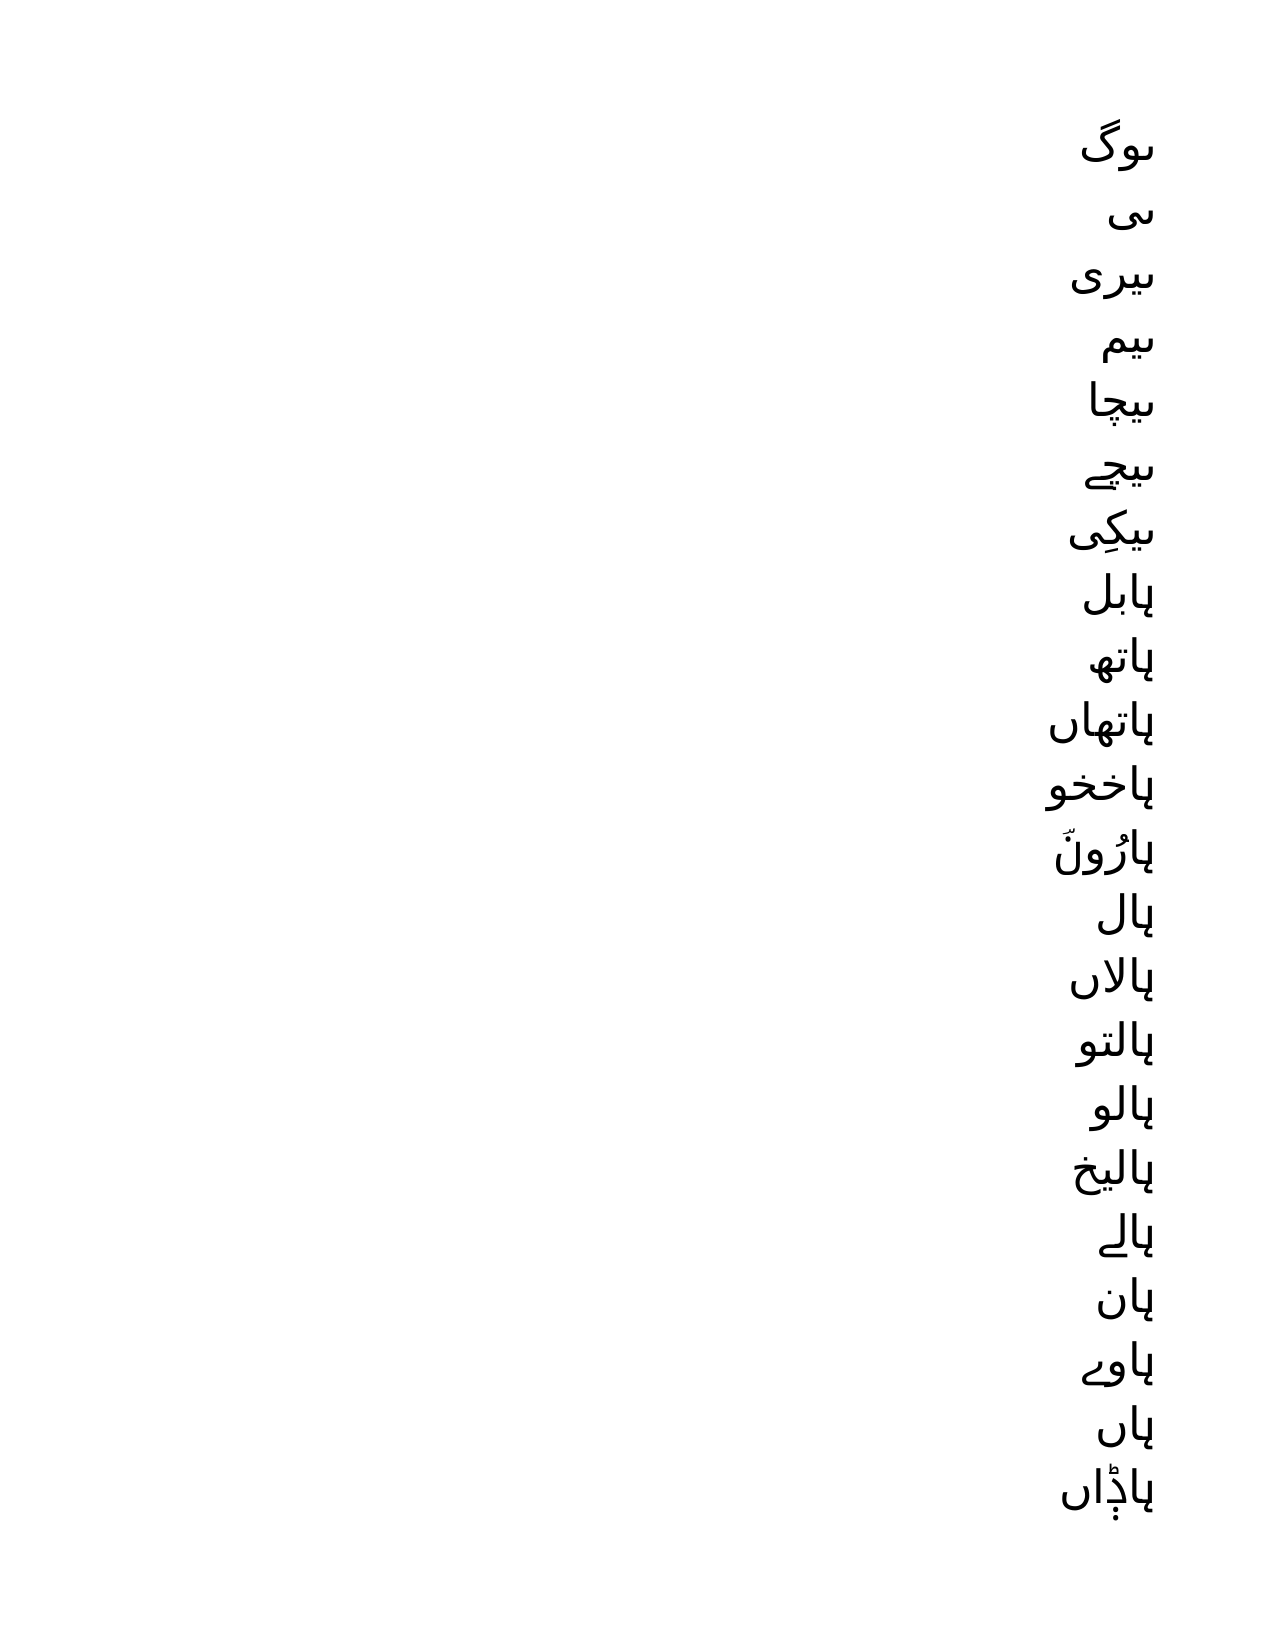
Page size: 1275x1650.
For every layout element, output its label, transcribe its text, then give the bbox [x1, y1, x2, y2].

text ہالیخ [118, 1141, 1157, 1195]
text ںیچے [118, 438, 1157, 491]
text ہاتھ [118, 630, 1157, 683]
text ںیکِی [118, 502, 1157, 555]
text ہالے [118, 1205, 1157, 1259]
text ںیچا [118, 374, 1157, 427]
text ہاتھاں [118, 694, 1157, 747]
text ہاݙاں [118, 1461, 1157, 1514]
text ہالو [118, 1077, 1157, 1131]
text ںوگ [118, 118, 1157, 171]
text ںیری [118, 246, 1157, 299]
text ہال [118, 886, 1157, 939]
text ہالاں [118, 949, 1157, 1003]
text ہابل [118, 566, 1157, 619]
text ںی [118, 182, 1157, 235]
text ہاں [118, 1397, 1157, 1451]
text ہان [118, 1269, 1157, 1323]
text ہالتو [118, 1013, 1157, 1067]
text ںیم [118, 310, 1157, 363]
text ہاوے [118, 1333, 1157, 1387]
text ہارُونؔ [118, 822, 1157, 875]
text ہاخ﻿خو [118, 758, 1157, 811]
